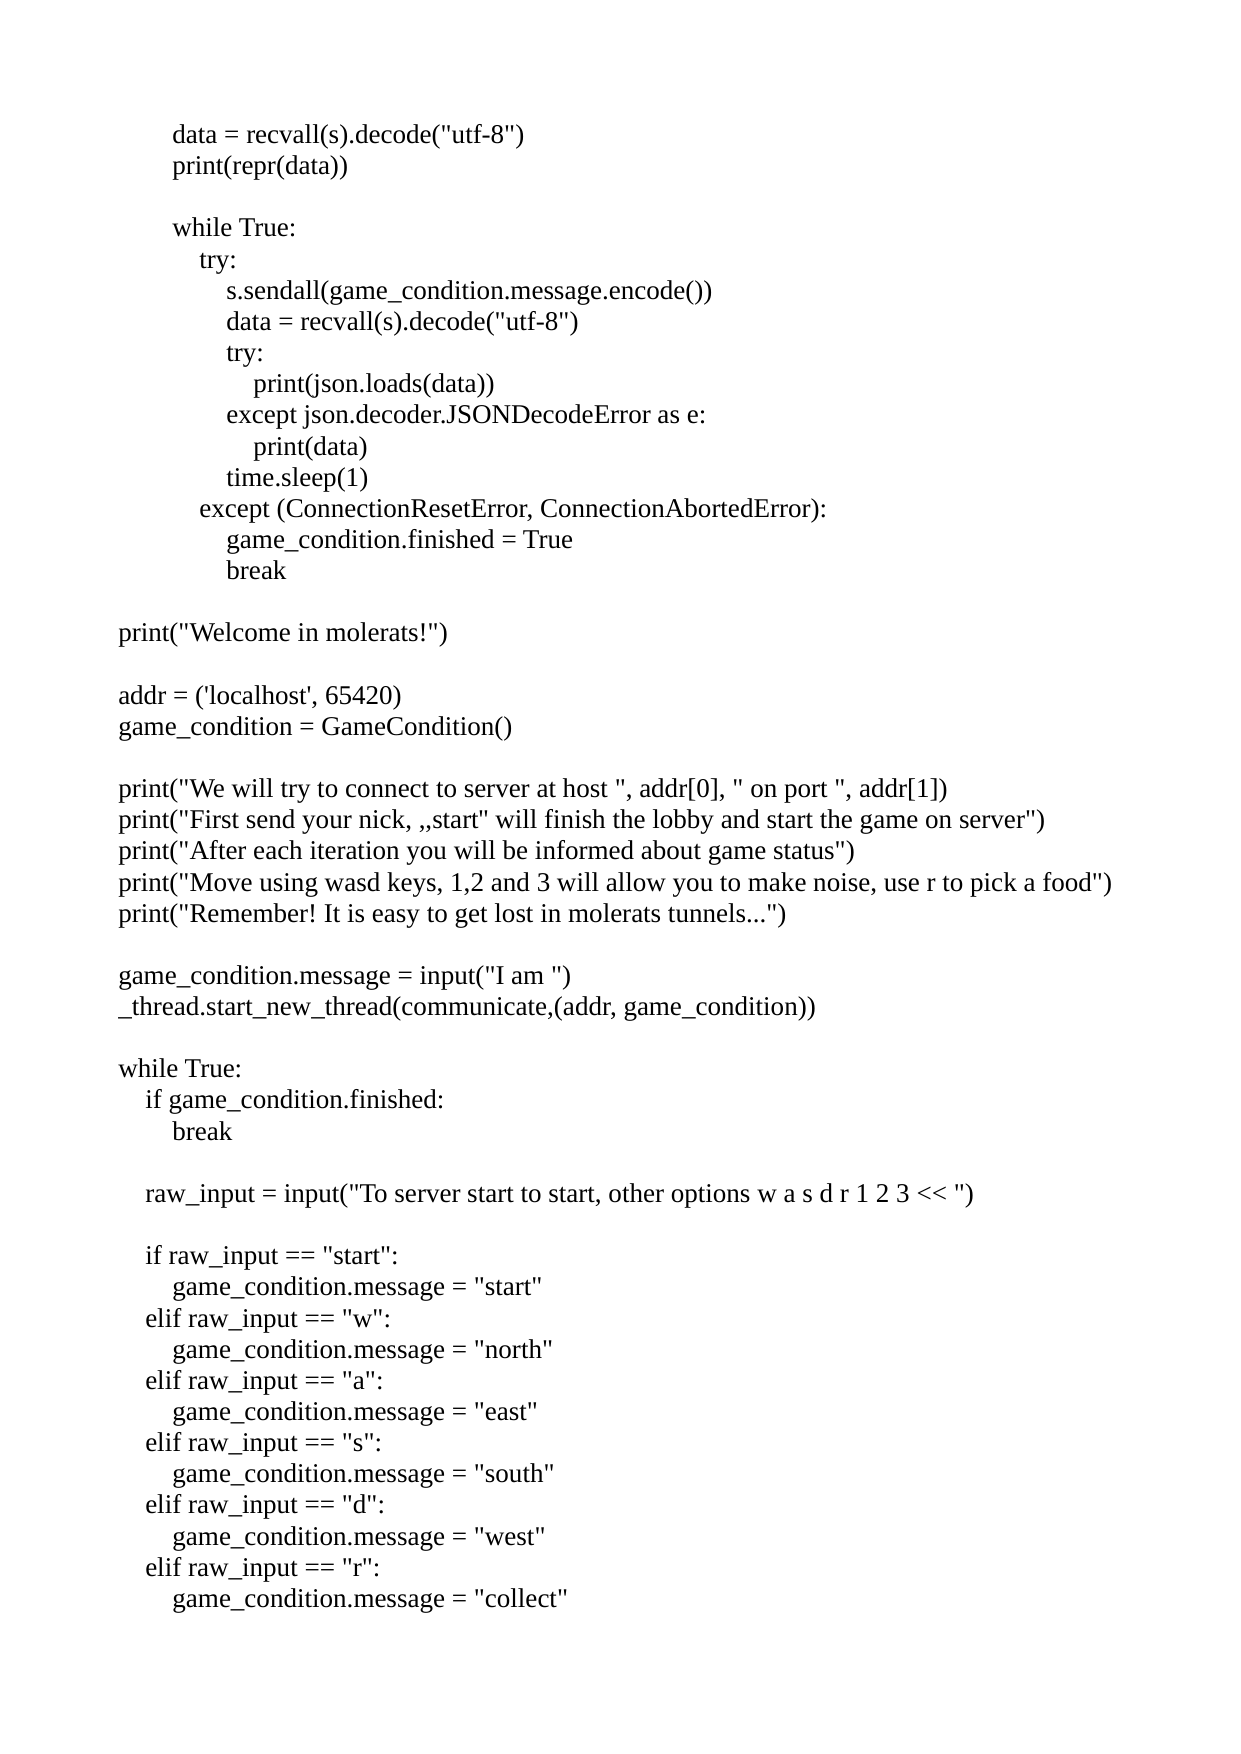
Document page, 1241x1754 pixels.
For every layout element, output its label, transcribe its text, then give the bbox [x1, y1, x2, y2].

text print("First send your nick, ,,start'' will finish the lobby and start the game on server") [118, 803, 1122, 834]
text if game_condition.finished: [118, 1084, 1122, 1115]
text game_condition.message = "collect" [118, 1582, 1122, 1613]
text elif raw_input == "a": [118, 1364, 1122, 1395]
text print("Remember! It is easy to get lost in molerats tunnels...") [118, 897, 1122, 928]
text print("Move using wasd keys, 1,2 and 3 will allow you to make noise, use r to pick a food") [118, 866, 1122, 897]
text try: [118, 243, 1122, 274]
text while True: [118, 1052, 1122, 1084]
text addr = ('localhost', 65420) [118, 679, 1122, 710]
text except json.decoder.JSONDecodeError as e: [118, 398, 1122, 429]
text game_condition.message = "start" [118, 1271, 1122, 1302]
text _thread.start_new_thread(communicate,(addr, game_condition)) [118, 990, 1122, 1021]
text print(repr(data)) [118, 149, 1122, 180]
text while True: [118, 212, 1122, 243]
text elif raw_input == "d": [118, 1488, 1122, 1520]
text game_condition.message = "north" [118, 1333, 1122, 1364]
text print(data) [118, 429, 1122, 461]
text try: [118, 336, 1122, 367]
text elif raw_input == "w": [118, 1302, 1122, 1333]
text except (ConnectionResetError, ConnectionAbortedError): [118, 492, 1122, 523]
text print("After each iteration you will be informed about game status") [118, 834, 1122, 866]
text game_condition.message = "south" [118, 1457, 1122, 1488]
text game_condition.finished = True [118, 523, 1122, 554]
text game_condition.message = input("I am ") [118, 959, 1122, 990]
text break [118, 554, 1122, 585]
text if raw_input == "start": [118, 1239, 1122, 1271]
text time.sleep(1) [118, 461, 1122, 492]
text data = recvall(s).decode("utf-8") [118, 118, 1122, 149]
text print("Welcome in molerats!") [118, 616, 1122, 648]
text data = recvall(s).decode("utf-8") [118, 305, 1122, 336]
text elif raw_input == "s": [118, 1426, 1122, 1457]
text game_condition.message = "east" [118, 1395, 1122, 1426]
text game_condition = GameCondition() [118, 710, 1122, 741]
text print("We will try to connect to server at host ", addr[0], " on port ", addr[1]) [118, 772, 1122, 803]
text print(json.loads(data)) [118, 367, 1122, 398]
text game_condition.message = "west" [118, 1520, 1122, 1551]
text break [118, 1115, 1122, 1146]
text elif raw_input == "r": [118, 1551, 1122, 1582]
text s.sendall(game_condition.message.encode()) [118, 274, 1122, 305]
text raw_input = input("To server start to start, other options w a s d r 1 2 3 << ") [118, 1177, 1122, 1208]
